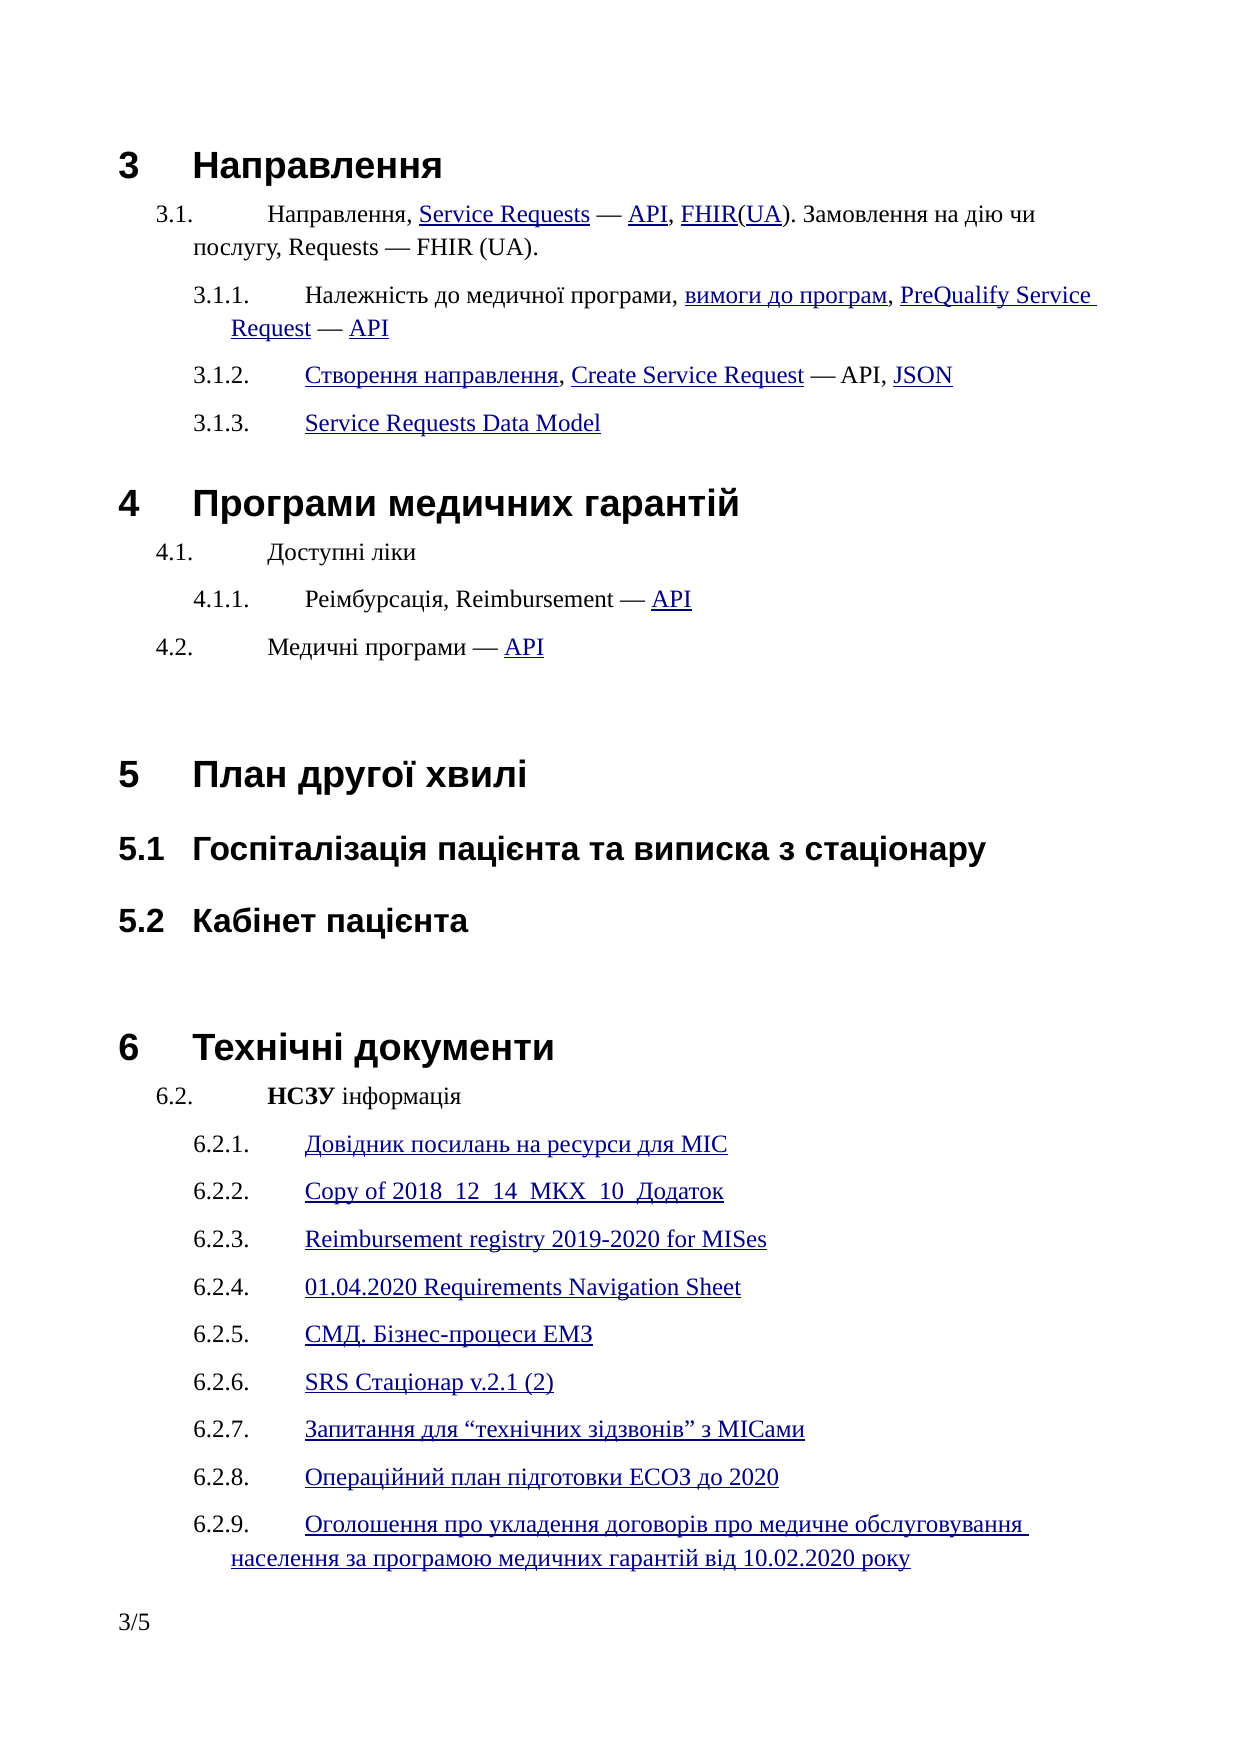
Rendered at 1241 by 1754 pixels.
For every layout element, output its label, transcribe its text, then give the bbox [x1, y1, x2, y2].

list Reimbursement registry 2019-2020 for MISes [193, 1224, 1122, 1253]
subtitle Технічні документи [118, 1025, 1122, 1069]
list SRS Стаціонар v.2.1 (2) [193, 1367, 1122, 1396]
list Оголошення про укладення договорів про медичне обслуговування населення за програмою медичних гарантій від 10.02.2020 року [193, 1509, 1122, 1571]
subtitle План другої хвилі [118, 752, 1122, 796]
list Направлення, Service Requests — API, FHIR(UA). Замовлення на дію чи послугу, Requests — FHIR (UA). [156, 199, 1122, 261]
subtitle Госпіталізація пацієнта та виписка з стаціонару [118, 829, 1122, 868]
list Copy of 2018_12_14_МКХ_10_Додаток [193, 1176, 1122, 1205]
subtitle Направлення [118, 143, 1122, 187]
list СМД. Бізнес-процеси ЕМЗ [193, 1319, 1122, 1348]
list Service Requests Data Model [193, 408, 1122, 437]
list Належність до медичної програми, вимоги до програм, PreQualify Service Request — API [193, 280, 1122, 342]
list Медичні програми — API [156, 632, 1122, 661]
subtitle Програми медичних гарантій [118, 481, 1122, 524]
list Доступні ліки [156, 537, 1122, 566]
list 01.04.2020 Requirements Navigation Sheet [193, 1272, 1122, 1300]
list Довідник посилань на ресурси для МІС [193, 1129, 1122, 1157]
list Операційний план підготовки ЕСОЗ до 2020 [193, 1462, 1122, 1491]
list Створення направлення, Create Service Request — API, JSON [193, 361, 1122, 389]
list Реімбурсація, Reimbursement — API [193, 584, 1122, 613]
list НСЗУ інформація [156, 1081, 1122, 1110]
list Запитання для “технічних зідзвонів” з МІСами [193, 1414, 1122, 1443]
subtitle Кабінет пацієнта [118, 901, 1122, 940]
